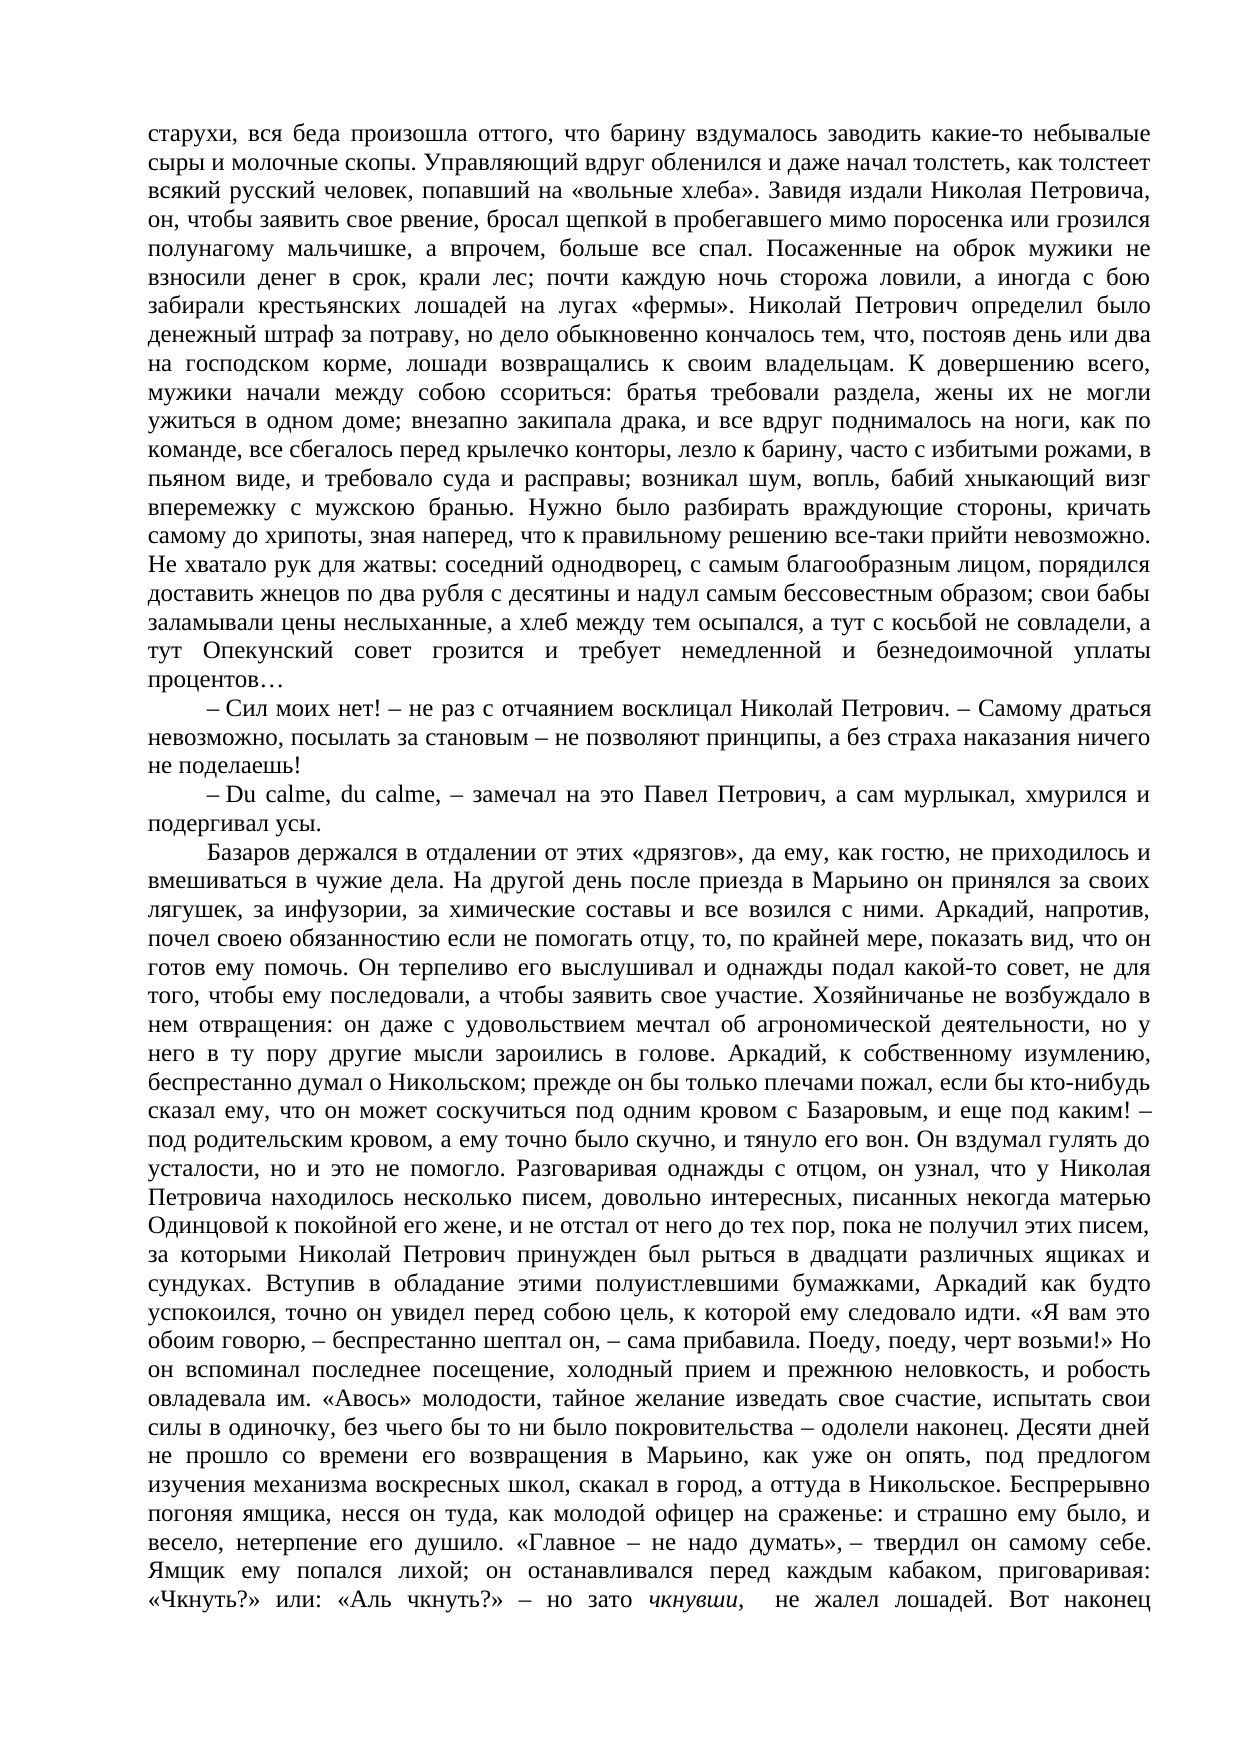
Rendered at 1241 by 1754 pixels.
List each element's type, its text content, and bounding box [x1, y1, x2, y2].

text – Du calme, du calme, – замечал на это Павел Петрович, а сам мурлыкал, хмурился и подергивал усы. [148, 779, 1152, 837]
text – Сил моих нет! – не раз с отчаянием восклицал Николай Петрович. – Самому драться невозможно, посылать за становым – не позволяют принципы, а без страха наказания ничего не поделаешь! [148, 693, 1152, 779]
text старухи, вся беда произошла оттого, что барину вздумалось заводить какие-то небывалые сыры и молочные скопы. Управляющий вдруг обленился и даже начал толстеть, как толстеет всякий русский человек, попавший на «вольные хлеба». Завидя издали Николая Петровича, он, чтобы заявить свое рвение, бросал щепкой в пробегавшего мимо поросенка или грозился полунагому мальчишке, а впрочем, больше все спал. Посаженные на оброк мужики не взносили денег в срок, крали лес; почти каждую ночь сторожа ловили, а иногда с бою забирали крестьянских лошадей на лугах «фермы». Николай Петрович определил было денежный штраф за потраву, но дело обыкновенно кончалось тем, что, постояв день или два на господском корме, лошади возвращались к своим владельцам. К довершению всего, мужики начали между собою ссориться: братья требовали раздела, жены их не могли ужиться в одном доме; внезапно закипала драка, и все вдруг поднималось на ноги, как по команде, все сбегалось перед крылечко конторы, лезло к барину, часто с избитыми рожами, в пьяном виде, и требовало суда и расправы; возникал шум, вопль, бабий хныкающий визг вперемежку с мужскою бранью. Нужно было разбирать враждующие стороны, кричать самому до хрипоты, зная наперед, что к правильному решению все-таки прийти невозможно. Не хватало рук для жатвы: соседний однодворец, с самым благообразным лицом, порядился доставить жнецов по два рубля с десятины и надул самым бессовестным образом; свои бабы заламывали цены неслыханные, а хлеб между тем осыпался, а тут с косьбой не совладели, а тут Опекунский совет грозится и требует немедленной и безнедоимочной уплаты процентов… [148, 118, 1152, 693]
text Базаров держался в отдалении от этих «дрязгов», да ему, как гостю, не приходилось и вмешиваться в чужие дела. На другой день после приезда в Марьино он принялся за своих лягушек, за инфузории, за химические составы и все возился с ними. Аркадий, напротив, почел своею обязанностию если не помогать отцу, то, по крайней мере, показать вид, что он готов ему помочь. Он терпеливо его выслушивал и однажды подал какой-то совет, не для того, чтобы ему последовали, а чтобы заявить свое участие. Хозяйничанье не возбуждало в нем отвращения: он даже с удовольствием мечтал об агрономической деятельности, но у него в ту пору другие мысли зароились в голове. Аркадий, к собственному изумлению, беспрестанно думал о Никольском; прежде он бы только плечами пожал, если бы кто-нибудь сказал ему, что он может соскучиться под одним кровом с Базаровым, и еще под каким! – под родительским кровом, а ему точно было скучно, и тянуло его вон. Он вздумал гулять до усталости, но и это не помогло. Разговаривая однажды с отцом, он узнал, что у Николая Петровича находилось несколько писем, довольно интересных, писанных некогда матерью Одинцовой к покойной его жене, и не отстал от него до тех пор, пока не получил этих писем, за которыми Николай Петрович принужден был рыться в двадцати различных ящиках и сундуках. Вступив в обладание этими полуистлевшими бумажками, Аркадий как будто успокоился, точно он увидел перед собою цель, к которой ему следовало идти. «Я вам это обоим говорю, – беспрестанно шептал он, – сама прибавила. Поеду, поеду, черт возьми!» Но он вспоминал последнее посещение, холодный прием и прежнюю неловкость, и робость овладевала им. «Авось» молодости, тайное желание изведать свое счастие, испытать свои силы в одиночку, без чьего бы то ни было покровительства – одолели наконец. Десяти дней не прошло со времени его возвращения в Марьино, как уже он опять, под предлогом изучения механизма воскресных школ, скакал в город, а оттуда в Никольское. Беспрерывно погоняя ямщика, несся он туда, как молодой офицер на сраженье: и страшно ему было, и весело, нетерпение его душило. «Главное – не надо думать», – твердил он самому себе. Ямщик ему попался лихой; он останавливался перед каждым кабаком, приговаривая: «Чкнуть?» или: «Аль чкнуть?» – но зато чкнувши, не жалел лошадей. Вот наконец [148, 837, 1152, 1613]
